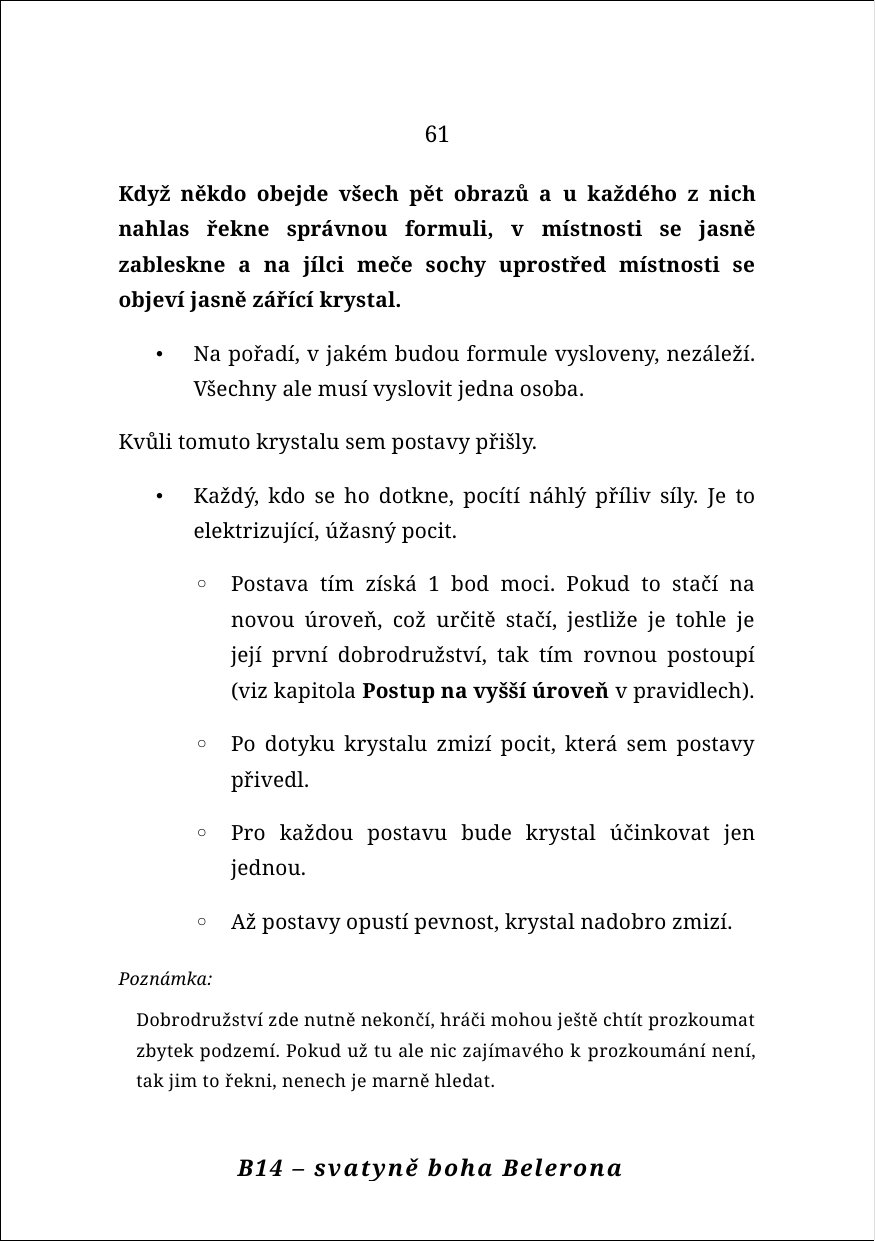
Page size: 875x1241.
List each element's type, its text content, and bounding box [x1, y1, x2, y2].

list Každý, kdo se ho dotkne, pocítí náhlý příliv síly. Je to elektrizující, úžasný pocit. [156, 481, 756, 545]
text Poznámka: [118, 966, 756, 990]
list Pro každou postavu bude krystal účinkovat jen jednou. [193, 818, 756, 882]
text Když někdo obejde všech pět obrazů a⁠ u⁠ každého z⁠ nich nahlas řekne správnou formuli, v⁠ místnosti se jasně zableskne a⁠ na jílci meče sochy uprostřed místnosti se objeví jasně zářící krystal. [118, 179, 756, 314]
list Postava tím získá 1 bod moci. Pokud to stačí na novou úroveň, což určitě stačí, jestliže je tohle je její první dobrodružství, tak tím rovnou postoupí (viz kapitola Postup na vyšší úroveň v⁠ pravidlech). [193, 569, 756, 704]
list Po dotyku krystalu zmizí pocit, která sem postavy přivedl. [193, 729, 756, 793]
list Až postavy opustí pevnost, krystal nadobro zmizí. [193, 907, 756, 935]
list Na pořadí, v⁠ jakém budou formule vysloveny, nezáleží. Všechny ale musí vyslovit jedna osoba. [156, 339, 756, 403]
text Kvůli tomuto krystalu sem postavy přišly. [118, 427, 756, 456]
text Dobrodružství zde nutně nekončí, hráči mohou ještě chtít prozkoumat zbytek podzemí. Pokud už tu ale nic zajímavého k⁠ prozkoumání není, tak jim to řekni, nenech je marně hledat. [136, 1008, 756, 1092]
